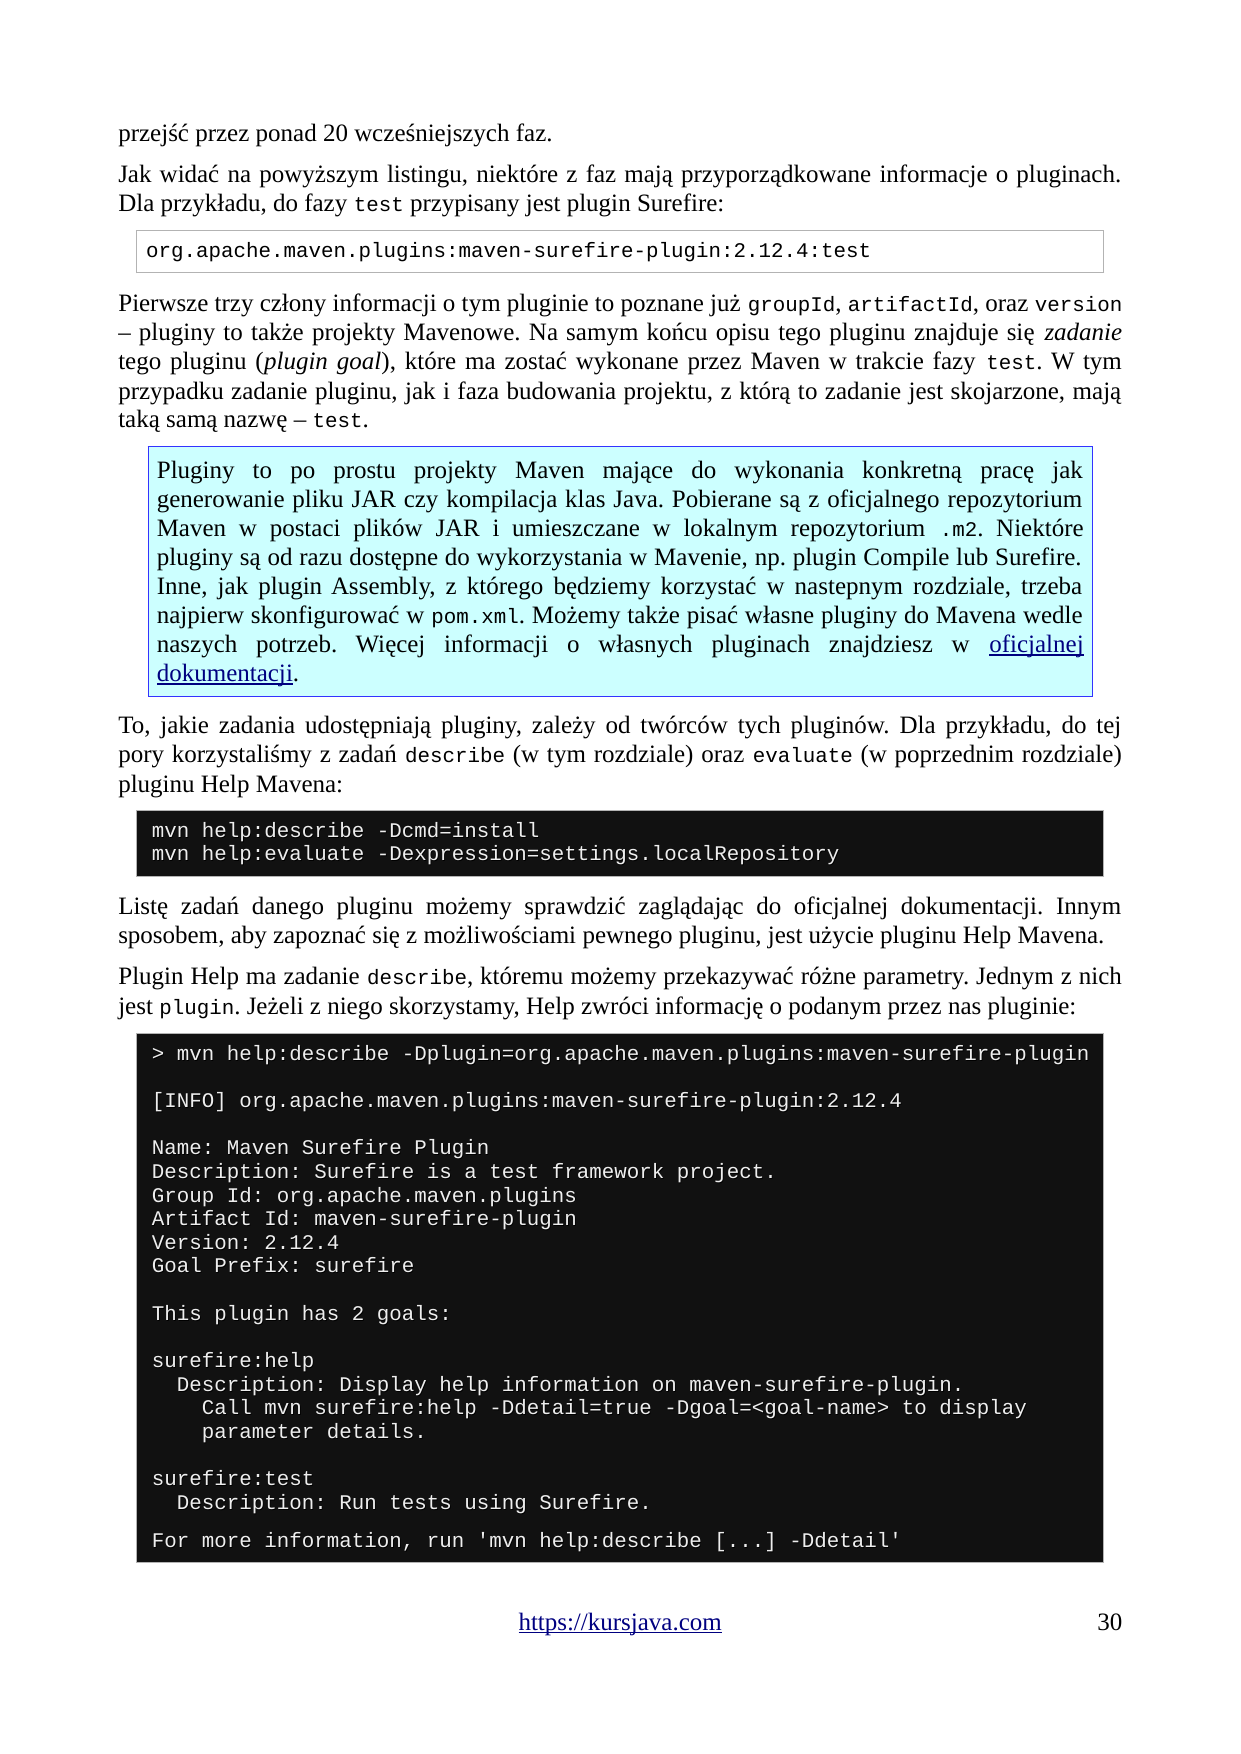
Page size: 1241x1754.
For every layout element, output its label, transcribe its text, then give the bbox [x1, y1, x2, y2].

text Description: Surefire is a test framework project. [137, 1151, 1103, 1175]
text org.apache.maven.plugins:maven-surefire-plugin:2.12.4:test [137, 231, 1103, 272]
text Pluginy to po prostu projekty Maven mające do wykonania konkretną pracę jak generowanie pliku JAR czy kompilacja klas Java. Pobierane są z oficjalnego repozytorium Maven w postaci plików JAR i umieszczane w lokalnym repozytorium .m2. Niektóre pluginy są od razu dostępne do wykorzystania w Mavenie, np. plugin Compile lub Surefire. Inne, jak plugin Assembly, z którego będziemy korzystać w nastepnym rozdziale, trzeba najpierw skonfigurować w pom.xml. Możemy także pisać własne pluginy do Mavena wedle naszych potrzeb. Więcej informacji o własnych pluginach znajdziesz w oficjalnej dokumentacji. [149, 447, 1092, 696]
text Call mvn surefire:help -Ddetail=true -Dgoal=<goal-name> to display [137, 1387, 1103, 1411]
text [INFO] org.apache.maven.plugins:maven-surefire-plugin:2.12.4 [137, 1080, 1103, 1104]
text mvn help:evaluate -Dexpression=settings.localRepository [137, 833, 1103, 876]
text Version: 2.12.4 [137, 1222, 1103, 1246]
text Listę zadań danego pluginu możemy sprawdzić zaglądając do oficjalnej dokumentacji. Innym sposobem, aby zapoznać się z możliwościami pewnego pluginu, jest użycie pluginu Help Mavena. [118, 891, 1122, 949]
text Group Id: org.apache.maven.plugins [137, 1175, 1103, 1198]
text Description: Display help information on maven-surefire-plugin. [137, 1364, 1103, 1387]
text Pierwsze trzy człony informacji o tym pluginie to poznane już groupId, artifactId, oraz version – pluginy to także projekty Mavenowe. Na samym końcu opisu tego pluginu znajduje się zadanie tego pluginu (plugin goal), które ma zostać wykonane przez Maven w trakcie fazy test. W tym przypadku zadanie pluginu, jak i faza budowania projektu, z którą to zadanie jest skojarzone, mają taką samą nazwę – test. [118, 288, 1122, 434]
text Jak widać na powyższym listingu, niektóre z faz mają przyporządkowane informacje o pluginach. Dla przykładu, do fazy test przypisany jest plugin Surefire: [118, 159, 1122, 218]
text Name: Maven Surefire Plugin [137, 1127, 1103, 1151]
text surefire:test [137, 1458, 1103, 1482]
text surefire:help [137, 1340, 1103, 1364]
text This plugin has 2 goals: [137, 1293, 1103, 1317]
text Description: Run tests using Surefire. [137, 1482, 1103, 1506]
text parameter details. [137, 1411, 1103, 1435]
text To, jakie zadania udostępniają pluginy, zależy od twórców tych pluginów. Dla przykładu, do tej pory korzystaliśmy z zadań describe (w tym rozdziale) oraz evaluate (w poprzednim rozdziale) pluginu Help Mavena: [118, 710, 1122, 797]
text mvn help:describe -Dcmd=install [137, 811, 1103, 833]
text For more information, run 'mvn help:describe [...] -Ddetail' [137, 1520, 1103, 1562]
text przejść przez ponad 20 wcześniejszych faz. [118, 118, 1122, 147]
text Artifact Id: maven-surefire-plugin [137, 1198, 1103, 1222]
text Goal Prefix: surefire [137, 1246, 1103, 1269]
text Plugin Help ma zadanie describe, któremu możemy przekazywać różne parametry. Jednym z nich jest plugin. Jeżeli z niego skorzystamy, Help zwróci informację o podanym przez nas pluginie: [118, 961, 1122, 1020]
text > mvn help:describe -Dplugin=org.apache.maven.plugins:maven-surefire-plugin [137, 1034, 1103, 1056]
